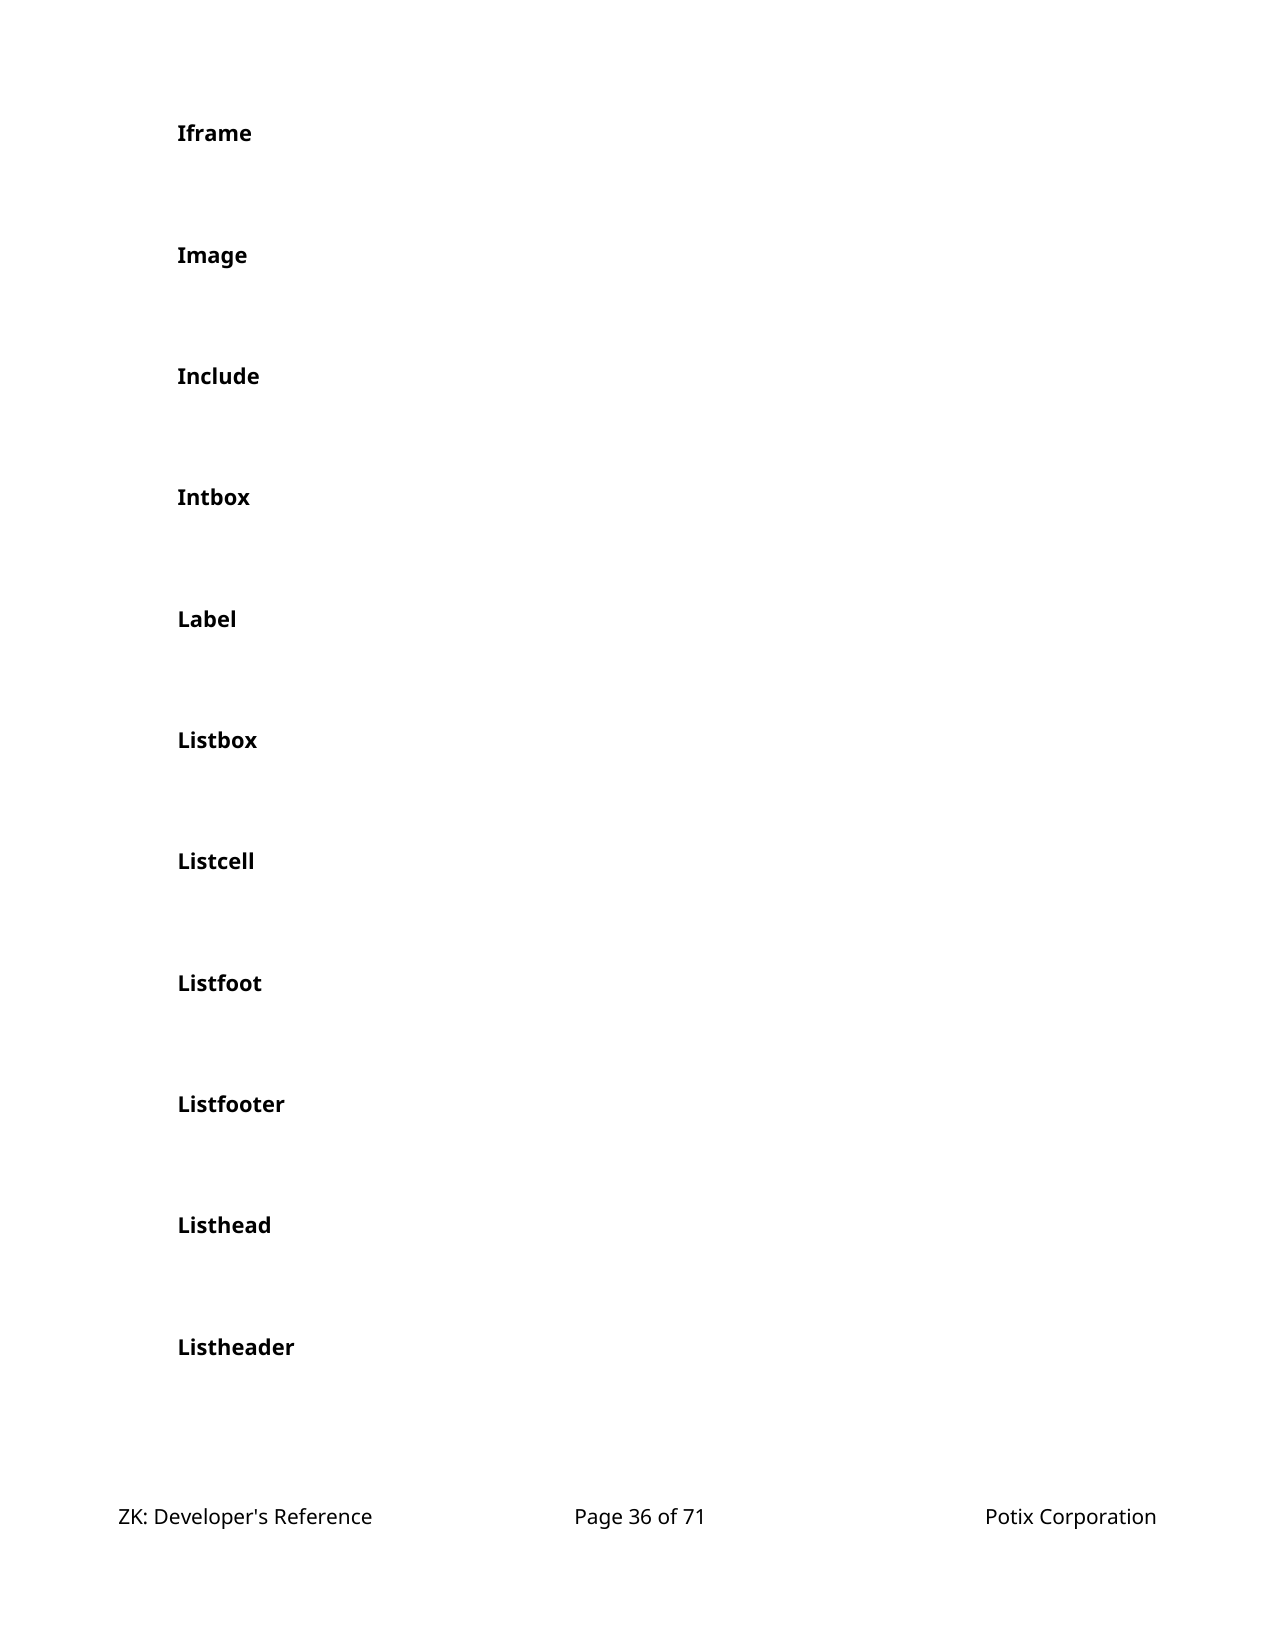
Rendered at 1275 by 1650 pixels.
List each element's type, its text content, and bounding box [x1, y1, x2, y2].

subtitle Listbox [177, 725, 1157, 755]
subtitle Listfooter [177, 1089, 1157, 1119]
subtitle Listheader [177, 1332, 1157, 1362]
subtitle Iframe [177, 118, 1157, 148]
subtitle Image [177, 239, 1157, 269]
subtitle Listfoot [177, 968, 1157, 998]
subtitle Include [177, 361, 1157, 391]
subtitle Label [177, 603, 1157, 633]
subtitle Intbox [177, 482, 1157, 512]
subtitle Listhead [177, 1210, 1157, 1240]
subtitle Listcell [177, 846, 1157, 876]
